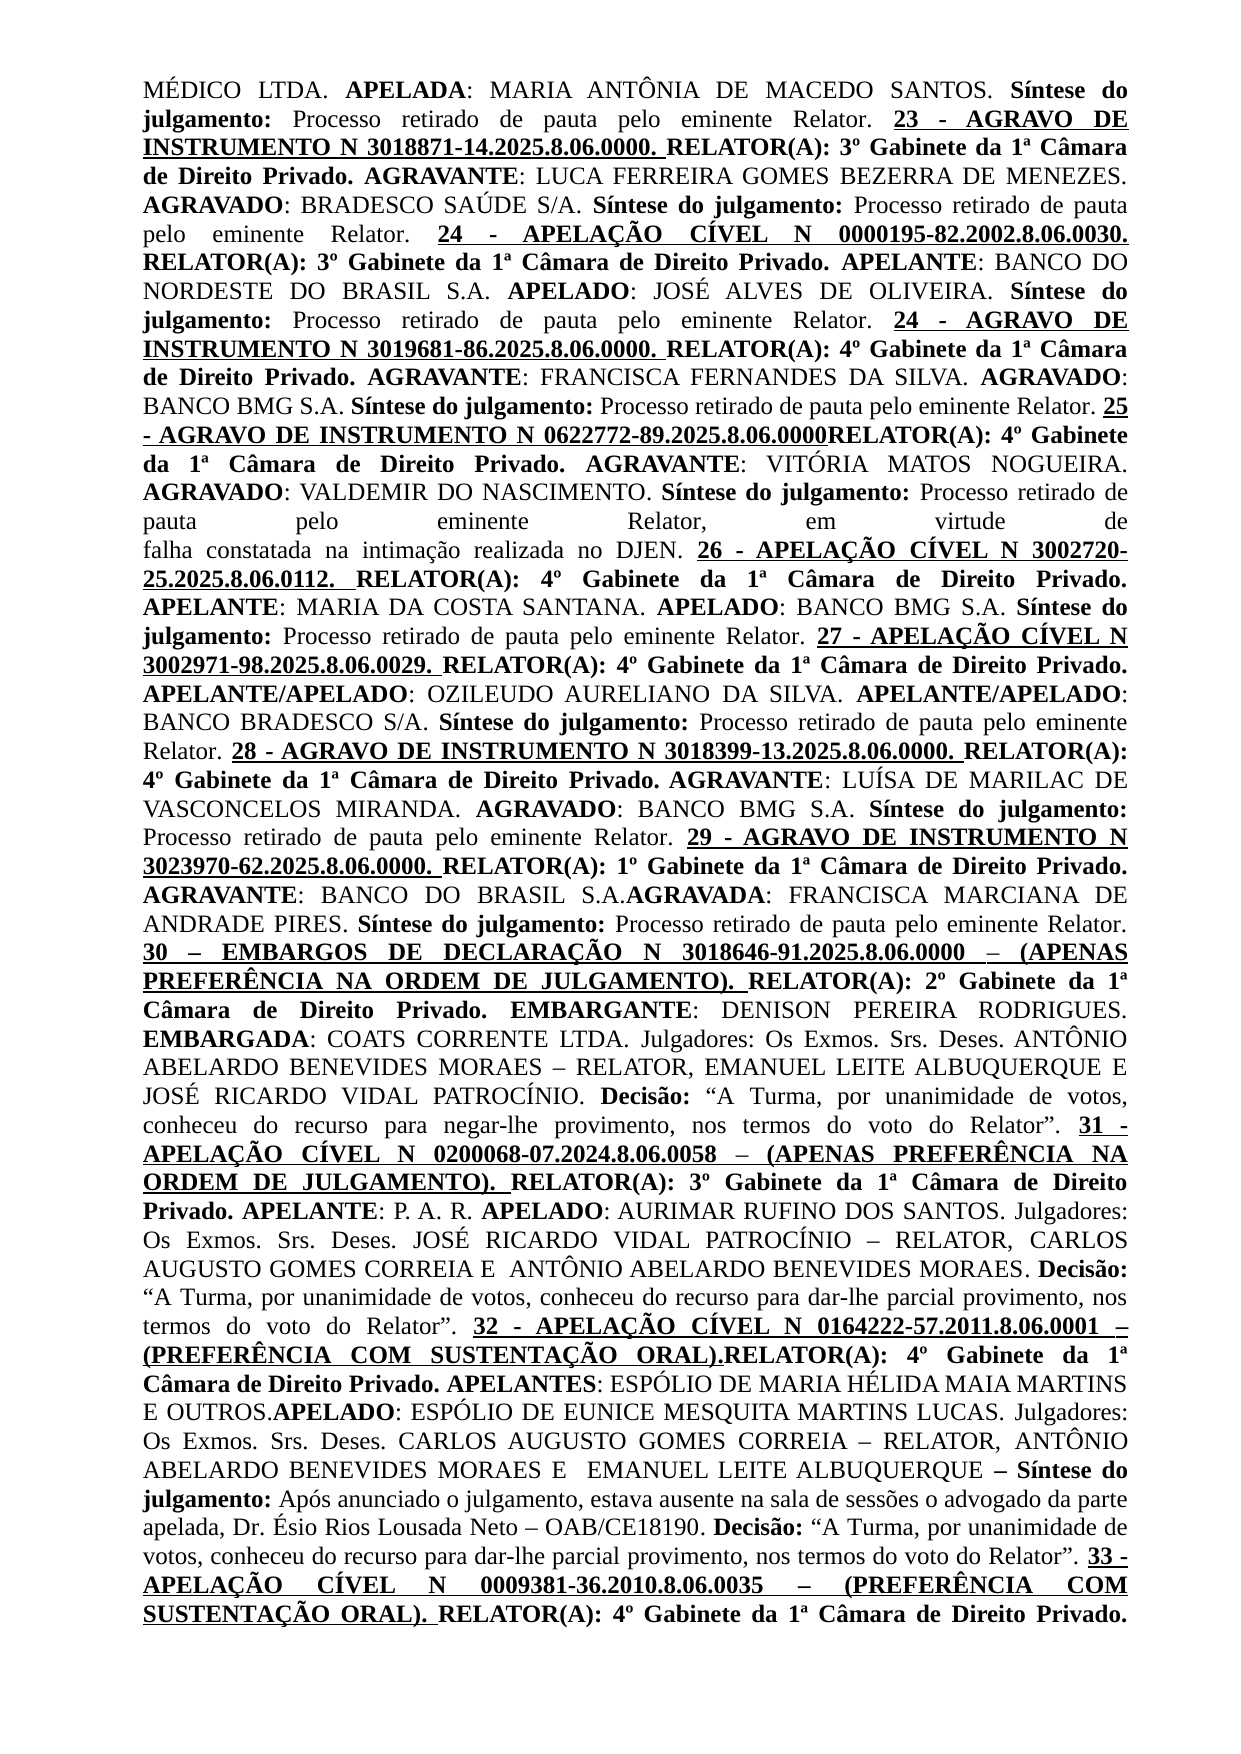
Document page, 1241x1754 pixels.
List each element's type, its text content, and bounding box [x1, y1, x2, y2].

text PREFERÊNCIA NA ORDEM DE JULGAMENTO). RELATOR(A): 2º Gabinete da 1ª Câmara de Direito Privado. EMBARGANTE: DENISON PEREIRA RODRIGUES. EMBARGADA: COATS CORRENTE LTDA. Julgadores: Os Exmos. Srs. Deses. ANTÔNIO ABELARDO BENEVIDES MORAES – RELATOR, EMANUEL LEITE ALBUQUERQUE E JOSÉ RICARDO VIDAL PATROCÍNIO. Decisão: “A Turma, por unanimidade de votos, conheceu do recurso para negar-lhe provimento, nos termos do voto do Relator”. 31 - APELAÇÃO CÍVEL N 0200068-07.2024.8.06.0058 – (APENAS PREFERÊNCIA NA [143, 963, 1128, 1164]
text SUSTENTAÇÃO ORAL). RELATOR(A): 4º Gabinete da 1ª Câmara de Direito Privado. [143, 1596, 1128, 1627]
text ORDEM DE JULGAMENTO). RELATOR(A): 3º Gabinete da 1ª Câmara de Direito Privado. APELANTE: P. A. R. APELADO: AURIMAR RUFINO DOS SANTOS. Julgadores: Os Exmos. Srs. Deses. JOSÉ RICARDO VIDAL PATROCÍNIO – RELATOR, CARLOS AUGUSTO GOMES CORREIA E ANTÔNIO ABELARDO BENEVIDES MORAES. Decisão: “A Turma, por unanimidade de votos, conheceu do recurso para dar-lhe parcial provimento, nos termos do voto do Relator”. 32 - APELAÇÃO CÍVEL N 0164222-57.2011.8.06.0001 – (PREFERÊNCIA COM SUSTENTAÇÃO ORAL).RELATOR(A): 4º Gabinete da 1ª Câmara de Direito Privado. APELANTES: ESPÓLIO DE MARIA HÉLIDA MAIA MARTINS E OUTROS.APELADO: ESPÓLIO DE EUNICE MESQUITA MARTINS LUCAS. Julgadores: Os Exmos. Srs. Deses. CARLOS AUGUSTO GOMES CORREIA – RELATOR, ANTÔNIO ABELARDO BENEVIDES MORAES E EMANUEL LEITE ALBUQUERQUE – Síntese do julgamento: Após anunciado o julgamento, estava ausente na sala de sessões o advogado da parte apelada, Dr. Ésio Rios Lousada Neto – OAB/CE18190. Decisão: “A Turma, por unanimidade de votos, conheceu do recurso para dar-lhe parcial provimento, nos termos do voto do Relator”. 33 - APELAÇÃO CÍVEL N 0009381-36.2010.8.06.0035 – (PREFERÊNCIA COM [143, 1165, 1128, 1595]
text MÉDICO LTDA. APELADA: MARIA ANTÔNIA DE MACEDO SANTOS. Síntese do julgamento: Processo retirado de pauta pelo eminente Relator. 23 - AGRAVO DE INSTRUMENTO N 3018871-14.2025.8.06.0000. RELATOR(A): 3º Gabinete da 1ª Câmara de Direito Privado. AGRAVANTE: LUCA FERREIRA GOMES BEZERRA DE MENEZES. AGRAVADO: BRADESCO SAÚDE S/A. Síntese do julgamento: Processo retirado de pauta pelo eminente Relator. 24 - APELAÇÃO CÍVEL N 0000195-82.2002.8.06.0030. RELATOR(A): 3º Gabinete da 1ª Câmara de Direito Privado. APELANTE: BANCO DO NORDESTE DO BRASIL S.A. APELADO: JOSÉ ALVES DE OLIVEIRA. Síntese do julgamento: Processo retirado de pauta pelo eminente Relator. 24 - AGRAVO DE INSTRUMENTO N 3019681-86.2025.8.06.0000. RELATOR(A): 4º Gabinete da 1ª Câmara de Direito Privado. AGRAVANTE: FRANCISCA FERNANDES DA SILVA. AGRAVADO: BANCO BMG S.A. Síntese do julgamento: Processo retirado de pauta pelo eminente Relator. 25 - AGRAVO DE INSTRUMENTO N 0622772-89.2025.8.06.0000RELATOR(A): 4º Gabinete da 1ª Câmara de Direito Privado. AGRAVANTE: VITÓRIA MATOS NOGUEIRA. AGRAVADO: VALDEMIR DO NASCIMENTO. Síntese do julgamento: Processo retirado de pauta pelo eminente Relator, em virtude de falha constatada na intimação realizada no DJEN. 26 - APELAÇÃO CÍVEL N 3002720-25.2025.8.06.0112. RELATOR(A): 4º Gabinete da 1ª Câmara de Direito Privado. APELANTE: MARIA DA COSTA SANTANA. APELADO: BANCO BMG S.A. Síntese do julgamento: Processo retirado de pauta pelo eminente Relator. 27 - APELAÇÃO CÍVEL N 3002971-98.2025.8.06.0029. RELATOR(A): 4º Gabinete da 1ª Câmara de Direito Privado. APELANTE/APELADO: OZILEUDO AURELIANO DA SILVA. APELANTE/APELADO: BANCO BRADESCO S/A. Síntese do julgamento: Processo retirado de pauta pelo eminente Relator. 28 - AGRAVO DE INSTRUMENTO N 3018399-13.2025.8.06.0000. RELATOR(A): 4º Gabinete da 1ª Câmara de Direito Privado. AGRAVANTE: LUÍSA DE MARILAC DE VASCONCELOS MIRANDA. AGRAVADO: BANCO BMG S.A. Síntese do julgamento: Processo retirado de pauta pelo eminente Relator. 29 - AGRAVO DE INSTRUMENTO N 3023970-62.2025.8.06.0000. RELATOR(A): 1º Gabinete da 1ª Câmara de Direito Privado. AGRAVANTE: BANCO DO BRASIL S.A.AGRAVADA: FRANCISCA MARCIANA DE ANDRADE PIRES. Síntese do julgamento: Processo retirado de pauta pelo eminente Relator. 30 – EMBARGOS DE DECLARAÇÃO N 3018646-91.2025.8.06.0000 – (APENAS [143, 75, 1128, 962]
